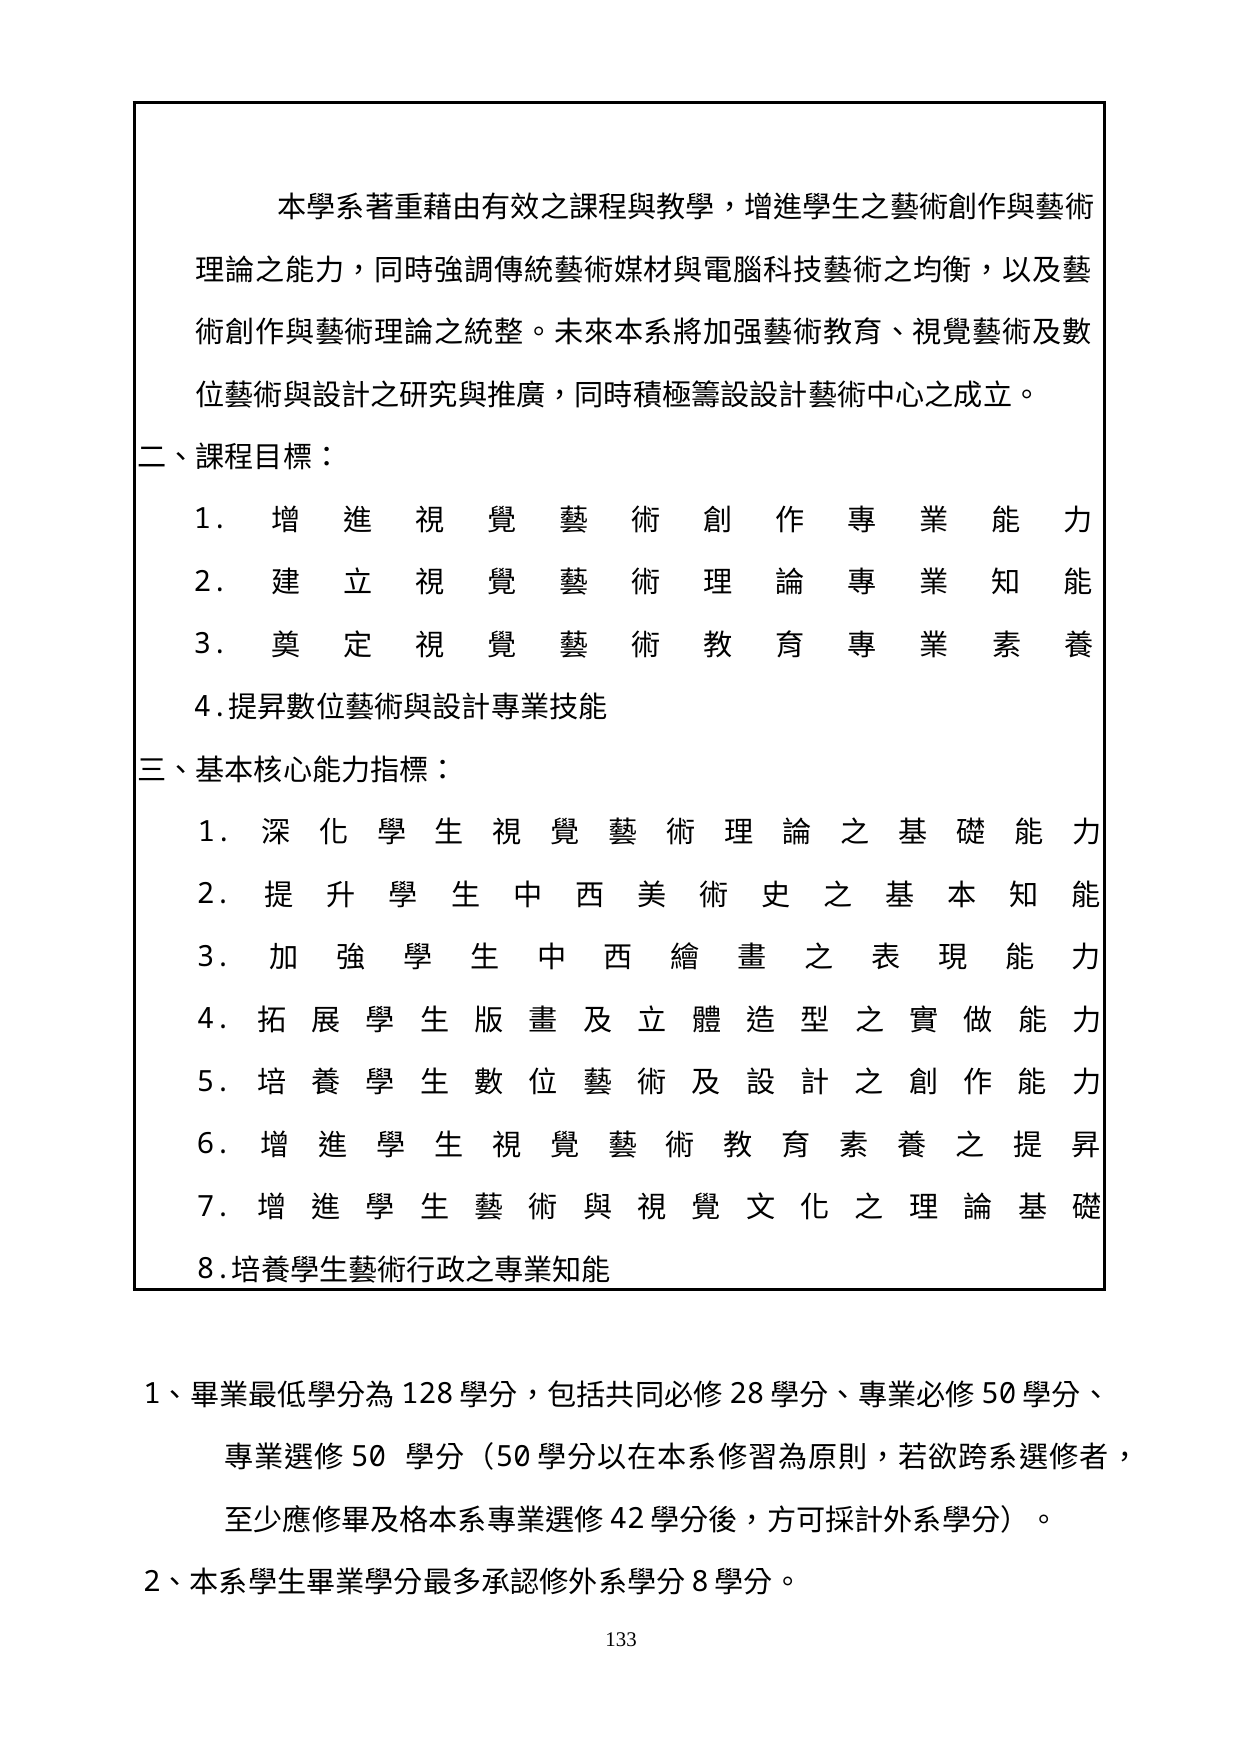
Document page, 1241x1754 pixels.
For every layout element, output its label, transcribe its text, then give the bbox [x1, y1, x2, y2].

list 本系學生畢業學分最多承認修外系學分8學分。 [143, 1538, 1110, 1601]
table_header 本學系著重藉由有效之課程與教學，增進學生之藝術創作與藝術理論之能力，同時強調傳統藝術媒材與電腦科技藝術之均衡，以及藝術創作與藝術理論之統整。未來本系將加强藝術教育、視覺藝術及數位藝術與設計之研究與推廣，同時積極籌設設計藝術中心之成立。 二、課程目標： 1.增進視覺藝術創作專業能力 2.建立視覺藝術理論專業知能 3.奠定視覺藝術教育專業素養 4.提昇數位藝術與設計專業技能 三、基本核心能力指標： 1.深化學生視覺藝術理論之基礎能力 2.提升學生中西美術史之基本知能 3.加強學生中西繪畫之表現能力 4.拓展學生版畫及立體造型之實做能力 5.培養學生數位藝術及設計之創作能力 6.增進學生視覺藝術教育素養之提昇 7.增進學生藝術與視覺文化之理論基礎 8.培養學生藝術行政之專業知能 [136, 104, 1103, 1288]
list 畢業最低學分為128學分，包括共同必修28學分、專業必修50學分、專業選修50 學分（50學分以在本系修習為原則，若欲跨系選修者，至少應修畢及格本系專業選修42學分後，方可採計外系學分）。 [143, 1351, 1110, 1538]
